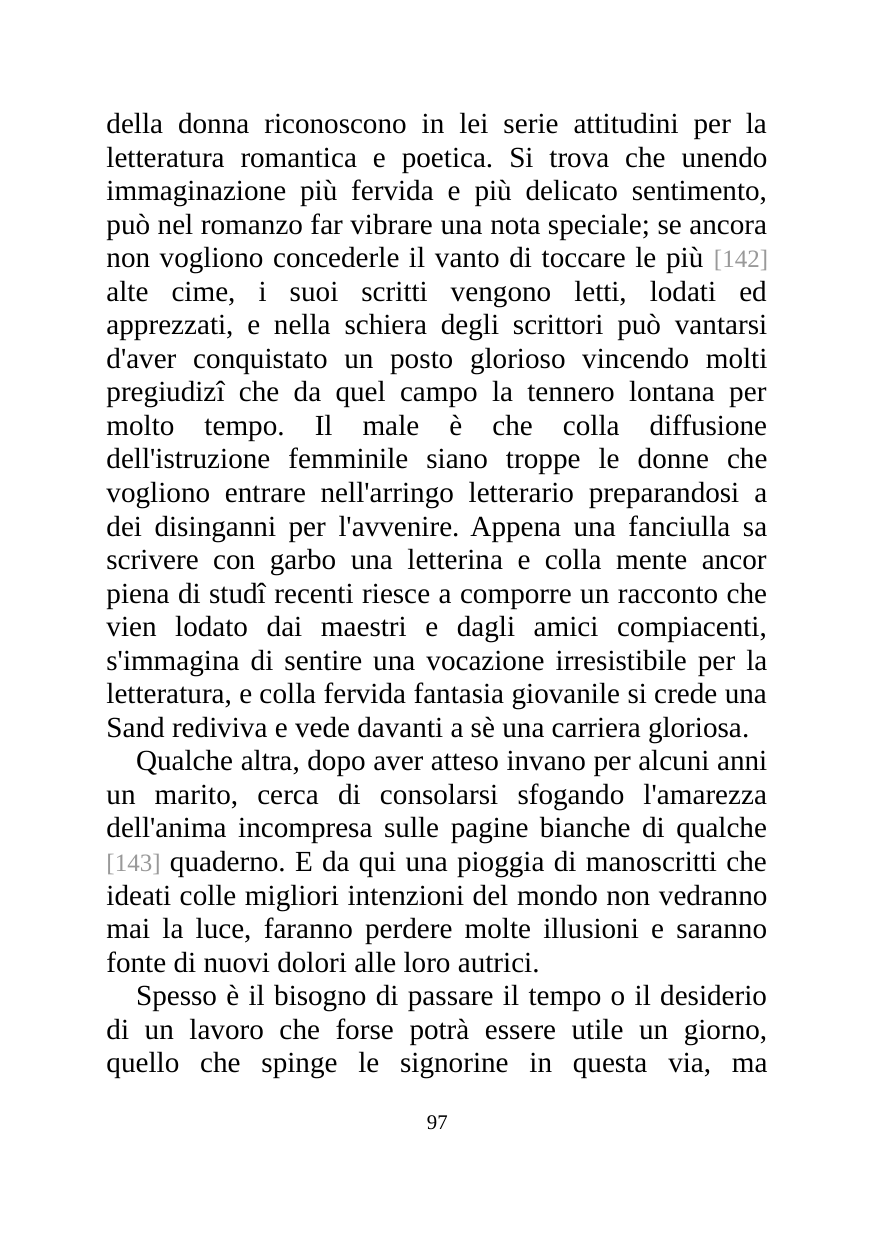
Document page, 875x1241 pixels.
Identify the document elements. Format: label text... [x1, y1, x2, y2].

text della donna riconoscono in lei serie attitudini per la letteratura romantica e poetica. Si trova che unendo immaginazione più fervida e più delicato sentimento, può nel romanzo far vibrare una nota speciale; se ancora non vogliono concederle il vanto di toccare le più [142] alte cime, i suoi scritti vengono letti, lodati ed apprezzati, e nella schiera degli scrittori può vantarsi d'aver conquistato un posto glorioso vincendo molti pregiudizî che da quel campo la tennero lontana per molto tempo. Il male è che colla diffusione dell'istruzione femminile siano troppe le donne che vogliono entrare nell'arringo letterario preparandosi a dei disinganni per l'avvenire. Appena una fanciulla sa scrivere con garbo una letterina e colla mente ancor piena di studî recenti riesce a comporre un racconto che vien lodato dai maestri e dagli amici compiacenti, s'immagina di sentire una vocazione irresistibile per la letteratura, e colla fervida fantasia giovanile si crede una Sand rediviva e vede davanti a sè una carriera gloriosa. [106, 106, 768, 743]
text Qualche altra, dopo aver atteso invano per alcuni anni un marito, cerca di consolarsi sfogando l'amarezza dell'anima incompresa sulle pagine bianche di qualche [143] quaderno. E da qui una pioggia di manoscritti che ideati colle migliori intenzioni del mondo non vedranno mai la luce, faranno perdere molte illusioni e saranno fonte di nuovi dolori alle loro autrici. [106, 743, 768, 978]
text Spesso è il bisogno di passare il tempo o il desiderio di un lavoro che forse potrà essere utile un giorno, quello che spinge le signorine in questa via, ma [106, 978, 768, 1079]
